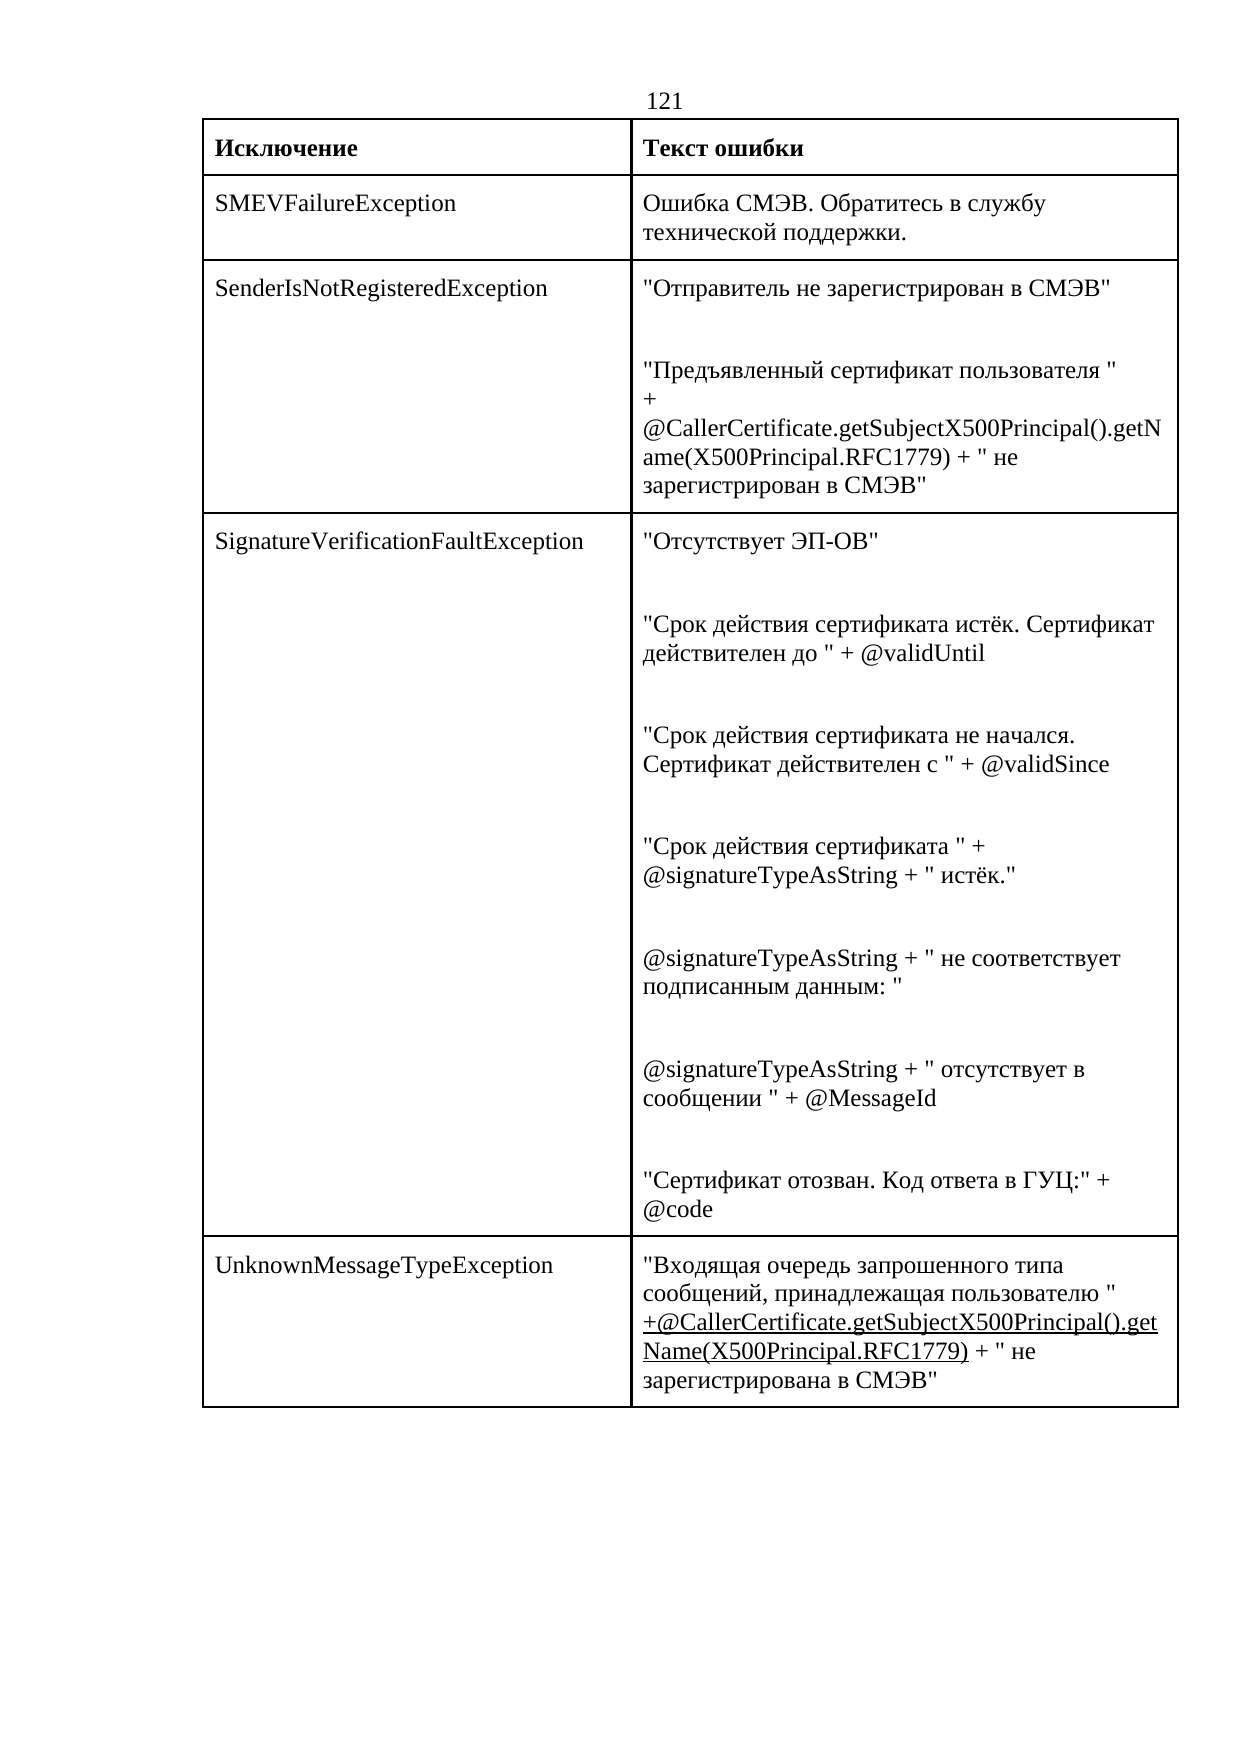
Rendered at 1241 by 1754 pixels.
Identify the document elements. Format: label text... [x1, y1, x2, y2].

table_cell "Входящая очередь запрошенного типа сообщений, принадлежащая пользователю " +@CallerCertificate.getSubjectX500Principal().getName(X500Principal.RFC1779) + " не зарегистрирована в СМЭВ" [633, 1237, 1177, 1406]
table_header Исключение [204, 120, 630, 174]
table_cell UnknownMessageTypeException [204, 1237, 630, 1406]
table_cell Ошибка СМЭВ. Обратитесь в службу технической поддержки. [633, 176, 1177, 258]
table_cell "Отсутствует ЭП-ОВ" "Срок действия сертификата истёк. Сертификат действителен до " + @validUntil "Срок действия сертификата не начался. Сертификат действителен с " + @validSince "Срок действия сертификата " + @signatureTypeAsString + " истёк." @signatureTypeAsString + " не соответствует подписанным данным: " @signatureTypeAsString + " отсутствует в сообщении " + @MessageId "Cертификат отозван. Код ответа в ГУЦ:" + @code [633, 514, 1177, 1235]
table_cell SMEVFailureException [204, 176, 630, 258]
table_cell SenderIsNotRegisteredException [204, 261, 630, 512]
table_cell "Отправитель не зарегистрирован в СМЭВ" "Предъявленный сертификат пользователя " + @CallerCertificate.getSubjectX500Principal().getName(X500Principal.RFC1779) + " не зарегистрирован в СМЭВ" [633, 261, 1177, 512]
table_header Текст ошибки [633, 120, 1177, 174]
table_cell SignatureVerificationFaultException [204, 514, 630, 1235]
